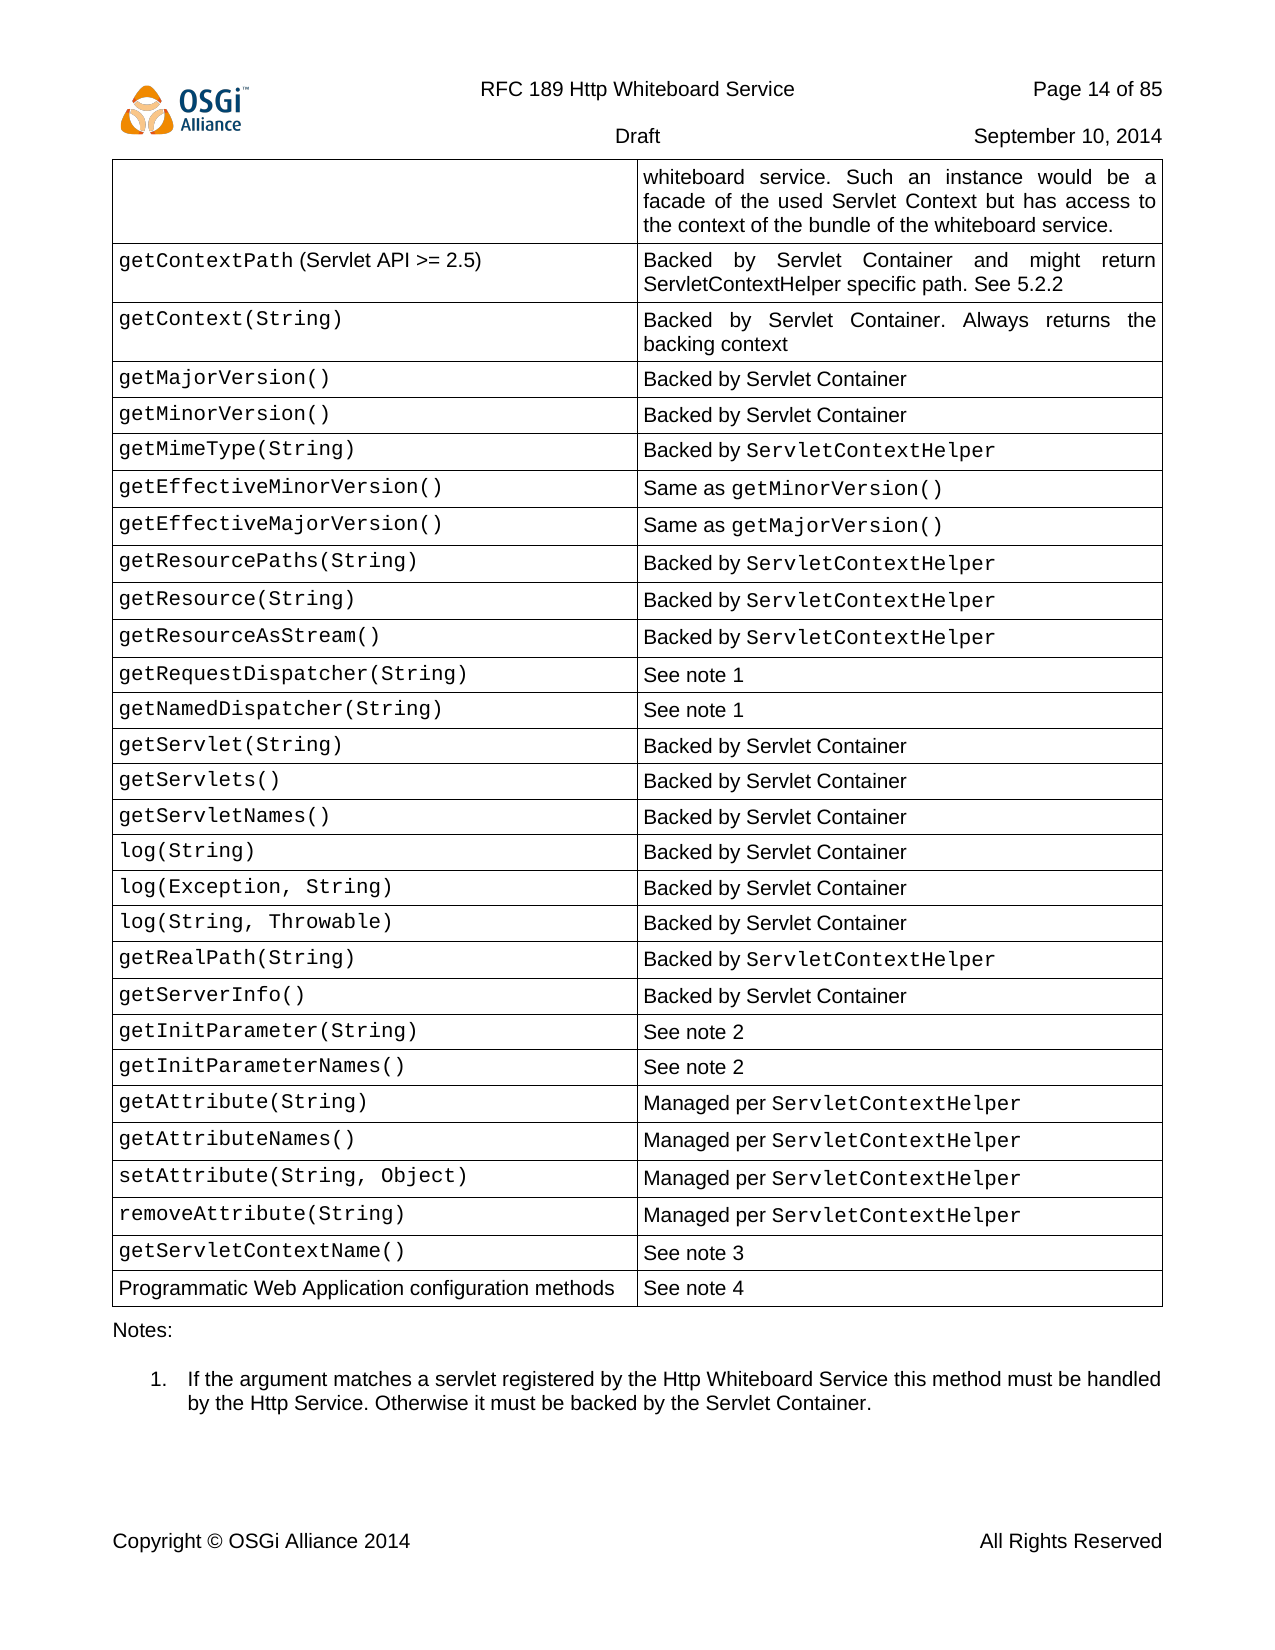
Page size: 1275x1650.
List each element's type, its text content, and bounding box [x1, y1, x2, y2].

table_cell getResourcePaths(String) [113, 546, 637, 582]
list If the argument matches a servlet registered by the Http Whiteboard Service this method must be handled by the Http Service. Otherwise it must be backed by the Servlet Container. [150, 1367, 1162, 1415]
table_cell log(String) [113, 835, 637, 870]
picture [113, 78, 257, 142]
table_cell See note 4. [638, 1271, 1162, 1306]
table_cell getResource(String) [113, 583, 637, 619]
table_cell log(String, Throwable) [113, 906, 637, 941]
table_cell getMajorVersion() [113, 362, 637, 397]
table_cell See note 3. [638, 1236, 1162, 1270]
table_cell See note 2. [638, 1015, 1162, 1049]
table_cell Backed by ServletContextHelper [638, 942, 1162, 978]
table_cell getContext(String) [113, 303, 637, 361]
table_cell getServletContextName() [113, 1236, 637, 1270]
table_cell getEffectiveMinorVersion() [113, 471, 637, 507]
table_cell Backed by Servlet Container [638, 398, 1162, 432]
table_cell Backed by Servlet Container and might return ServletContextHelper specific path. See 5.2.2 [638, 244, 1162, 302]
table_cell [113, 160, 637, 242]
table_cell setAttribute(String, Object) [113, 1161, 637, 1197]
table_cell Backed by Servlet Container [638, 979, 1162, 1014]
table_cell Backed by Servlet Container [638, 800, 1162, 834]
table_cell Managed per ServletContextHelper [638, 1161, 1162, 1197]
table_cell Backed by Servlet Container [638, 362, 1162, 397]
table_cell See note 1. [638, 658, 1162, 692]
table_cell getAttribute(String) [113, 1086, 637, 1122]
table_cell See note 2. [638, 1050, 1162, 1085]
table_cell getServletNames() [113, 800, 637, 834]
table_cell getContextPath (Servlet API >= 2.5) [113, 244, 637, 302]
table_cell getRequestDispatcher(String) [113, 658, 637, 692]
table_cell Backed by Servlet Container [638, 906, 1162, 941]
table_cell Backed by Servlet Container [638, 764, 1162, 799]
table_cell Backed by ServletContextHelper [638, 434, 1162, 470]
table_cell getNamedDispatcher(String) [113, 693, 637, 728]
table_cell Backed by Servlet Container [638, 729, 1162, 763]
table_cell getInitParameterNames() [113, 1050, 637, 1085]
table_cell Backed by ServletContextHelper [638, 546, 1162, 582]
table_cell getEffectiveMajorVersion() [113, 508, 637, 544]
table_cell Managed per ServletContextHelper [638, 1086, 1162, 1122]
table_cell getRealPath(String) [113, 942, 637, 978]
text Notes: [112, 1318, 1162, 1342]
table_cell Same as getMinorVersion() [638, 471, 1162, 507]
table_cell Managed per ServletContextHelper [638, 1123, 1162, 1160]
table_cell getServlets() [113, 764, 637, 799]
table_cell getResourceAsStream() [113, 620, 637, 657]
table_cell Backed by Servlet Container [638, 835, 1162, 870]
table_cell Backed by ServletContextHelper [638, 583, 1162, 619]
table_cell Same as getMajorVersion() [638, 508, 1162, 544]
table_cell getMinorVersion() [113, 398, 637, 432]
table_cell whiteboard service. Such an instance would be a facade of the used Servlet Context but has access to the context of the bundle of the whiteboard service. [638, 160, 1162, 242]
table_cell getInitParameter(String) [113, 1015, 637, 1049]
table_cell getServlet(String) [113, 729, 637, 763]
table_cell Managed per ServletContextHelper [638, 1198, 1162, 1234]
table_cell Backed by ServletContextHelper [638, 620, 1162, 657]
table_cell Backed by Servlet Container. Always returns the backing context [638, 303, 1162, 361]
table_cell getServerInfo() [113, 979, 637, 1014]
table_cell getMimeType(String) [113, 434, 637, 470]
table_cell Backed by Servlet Container [638, 871, 1162, 905]
table_cell See note 1. [638, 693, 1162, 728]
table_cell Programmatic Web Application configuration methods [113, 1271, 637, 1306]
table_cell log(Exception, String) [113, 871, 637, 905]
table_cell getAttributeNames() [113, 1123, 637, 1160]
table_cell removeAttribute(String) [113, 1198, 637, 1234]
